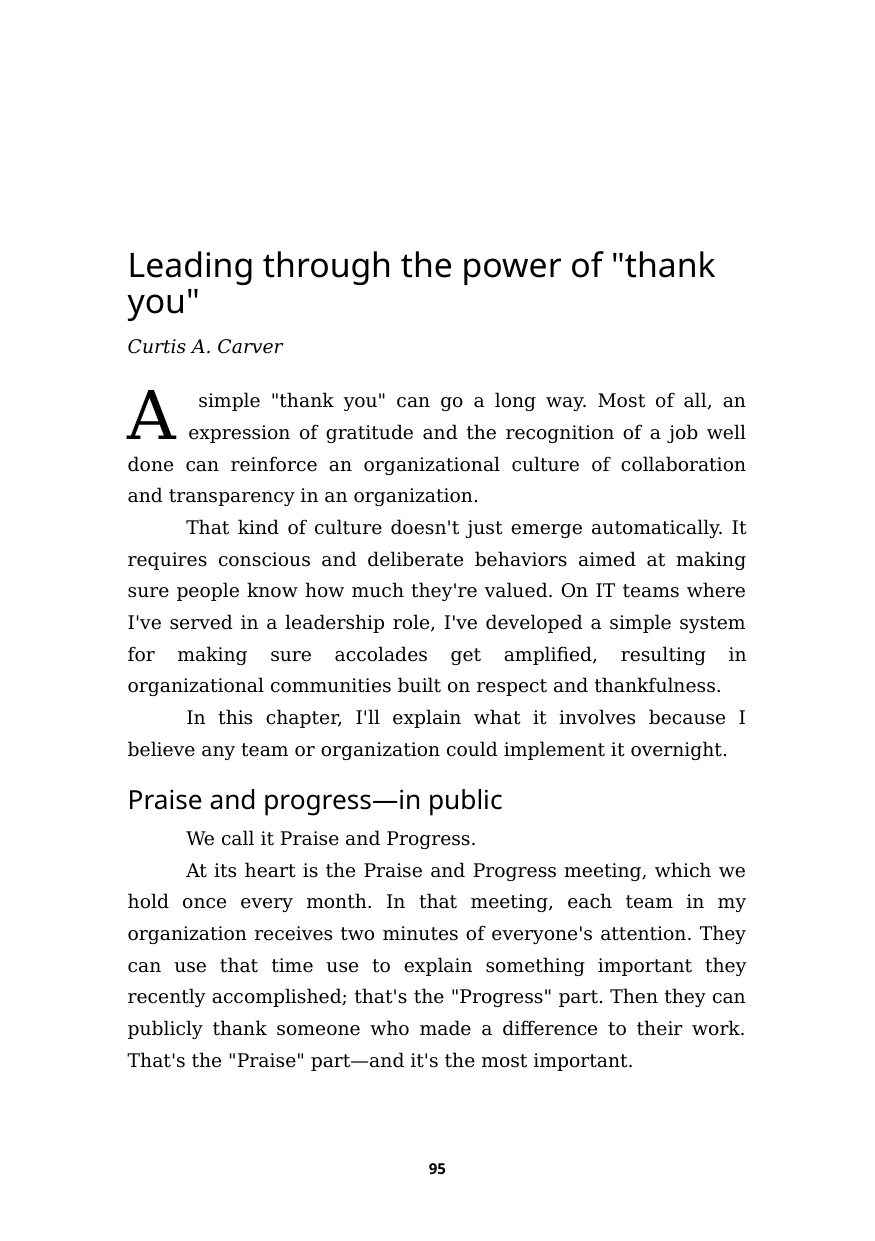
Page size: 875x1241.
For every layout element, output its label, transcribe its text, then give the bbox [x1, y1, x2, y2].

text In this chapter, I'll explain what it involves because I believe any team or organization could implement it overnight. [127, 707, 747, 761]
text Curtis A. Carver [127, 336, 747, 358]
subtitle Praise and progress—in public [127, 785, 747, 815]
text That kind of culture doesn't just emerge automatically. It requires conscious and deliberate behaviors aimed at making sure people know how much they're valued. On IT teams where I've served in a leadership role, I've developed a simple system for making sure accolades get amplified, resulting in organizational communities built on respect and thankfulness. [127, 517, 747, 697]
text We call it Praise and Progress. [127, 828, 747, 850]
text A simple "thank you" can go a long way. Most of all, an expression of gratitude and the recognition of a job well done can reinforce an organizational culture of collaboration and transparency in an organization. [127, 391, 747, 507]
subtitle Leading through the power of "thank you" [127, 246, 747, 324]
text At its heart is the Praise and Progress meeting, which we hold once every month. In that meeting, each team in my organization receives two minutes of everyone's attention. They can use that time use to explain something important they recently accomplished; that's the "Progress" part. Then they can publicly thank someone who made a difference to their work. That's the "Praise" part—and it's the most important. [127, 859, 747, 1071]
